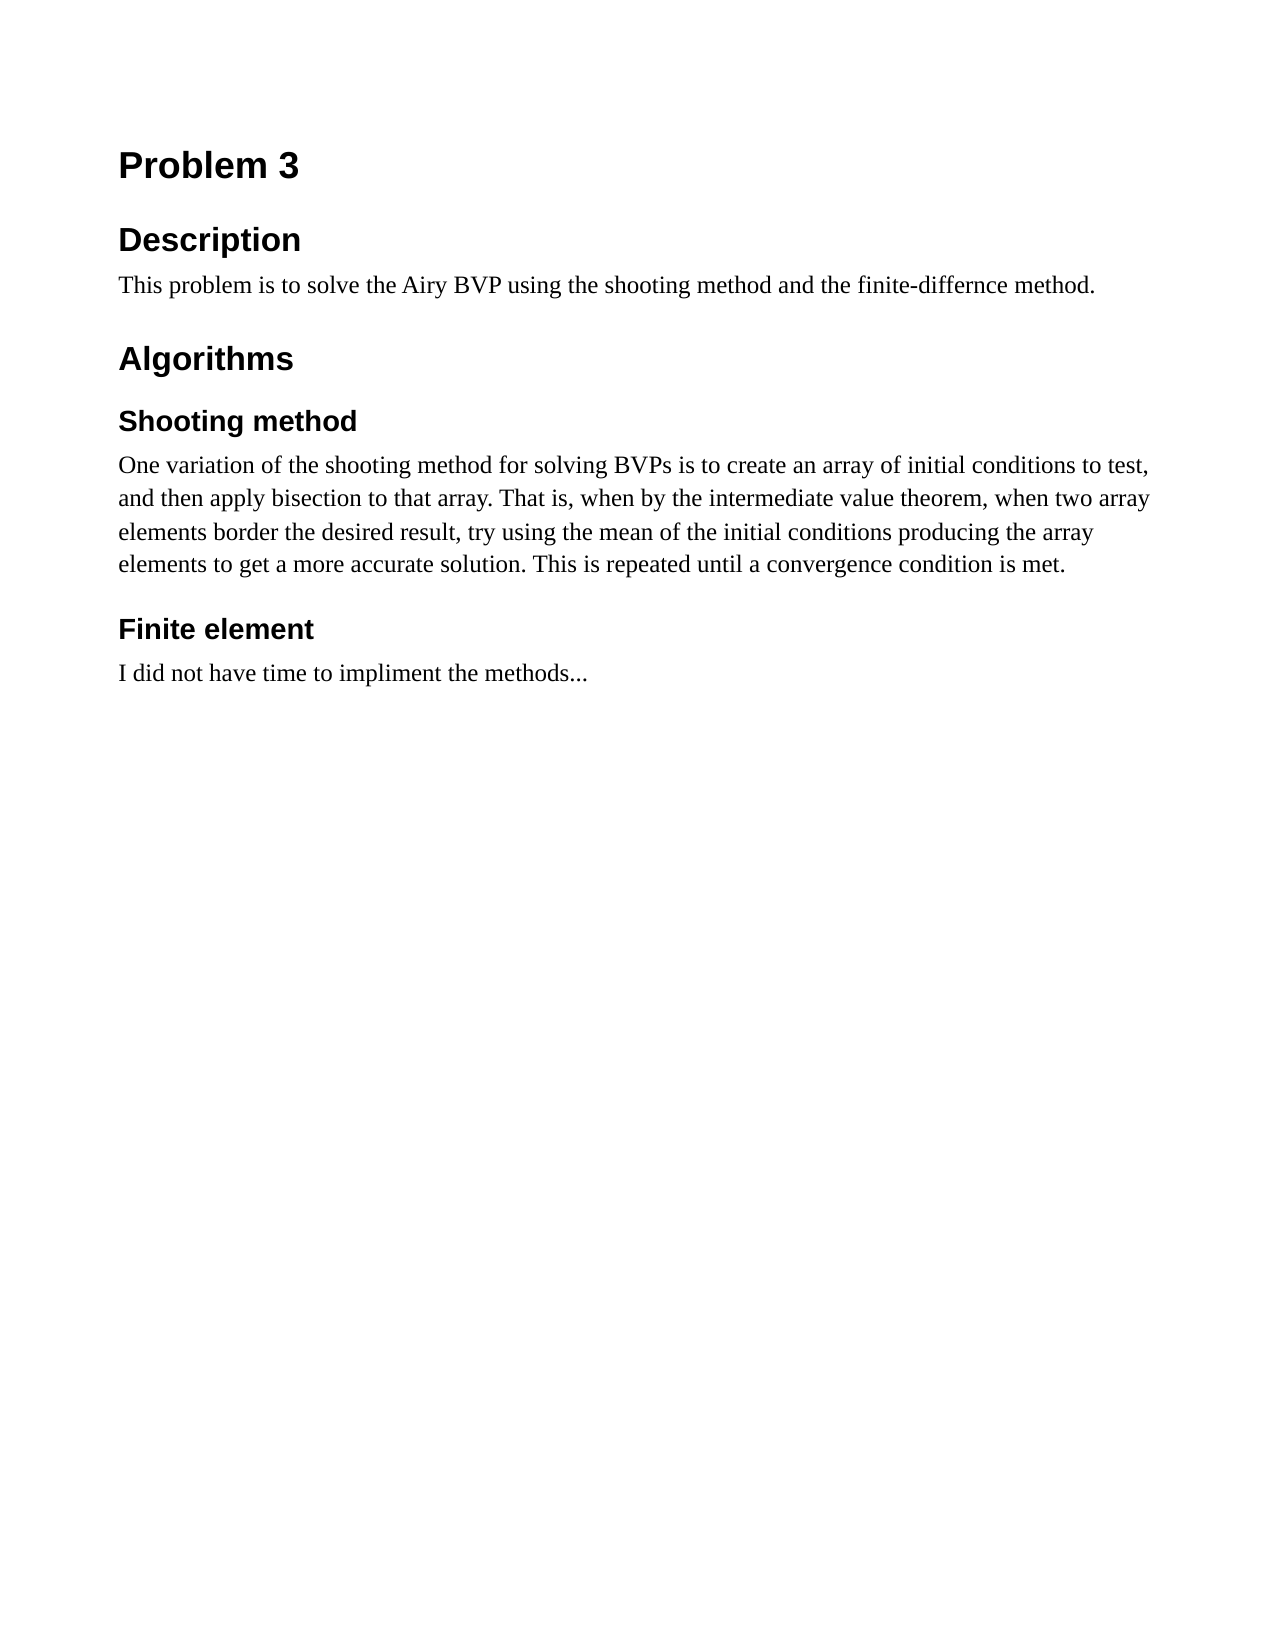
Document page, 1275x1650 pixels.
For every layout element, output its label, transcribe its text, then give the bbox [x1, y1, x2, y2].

subtitle Description [118, 219, 1157, 258]
subtitle Finite element [118, 612, 1157, 645]
text I did not have time to impliment the methods... [118, 658, 1157, 687]
subtitle Algorithms [118, 339, 1157, 377]
text One variation of the shooting method for solving BVPs is to create an array of initial conditions to test, and then apply bisection to that array. That is, when by the intermediate value theorem, when two array elements border the desired result, try using the mean of the initial conditions producing the array elements to get a more accurate solution. This is repeated until a convergence condition is met. [118, 451, 1157, 578]
subtitle Shooting method [118, 404, 1157, 438]
subtitle Problem 3 [118, 143, 1157, 186]
text This problem is to solve the Airy BVP using the shooting method and the finite-differnce method. [118, 271, 1157, 299]
